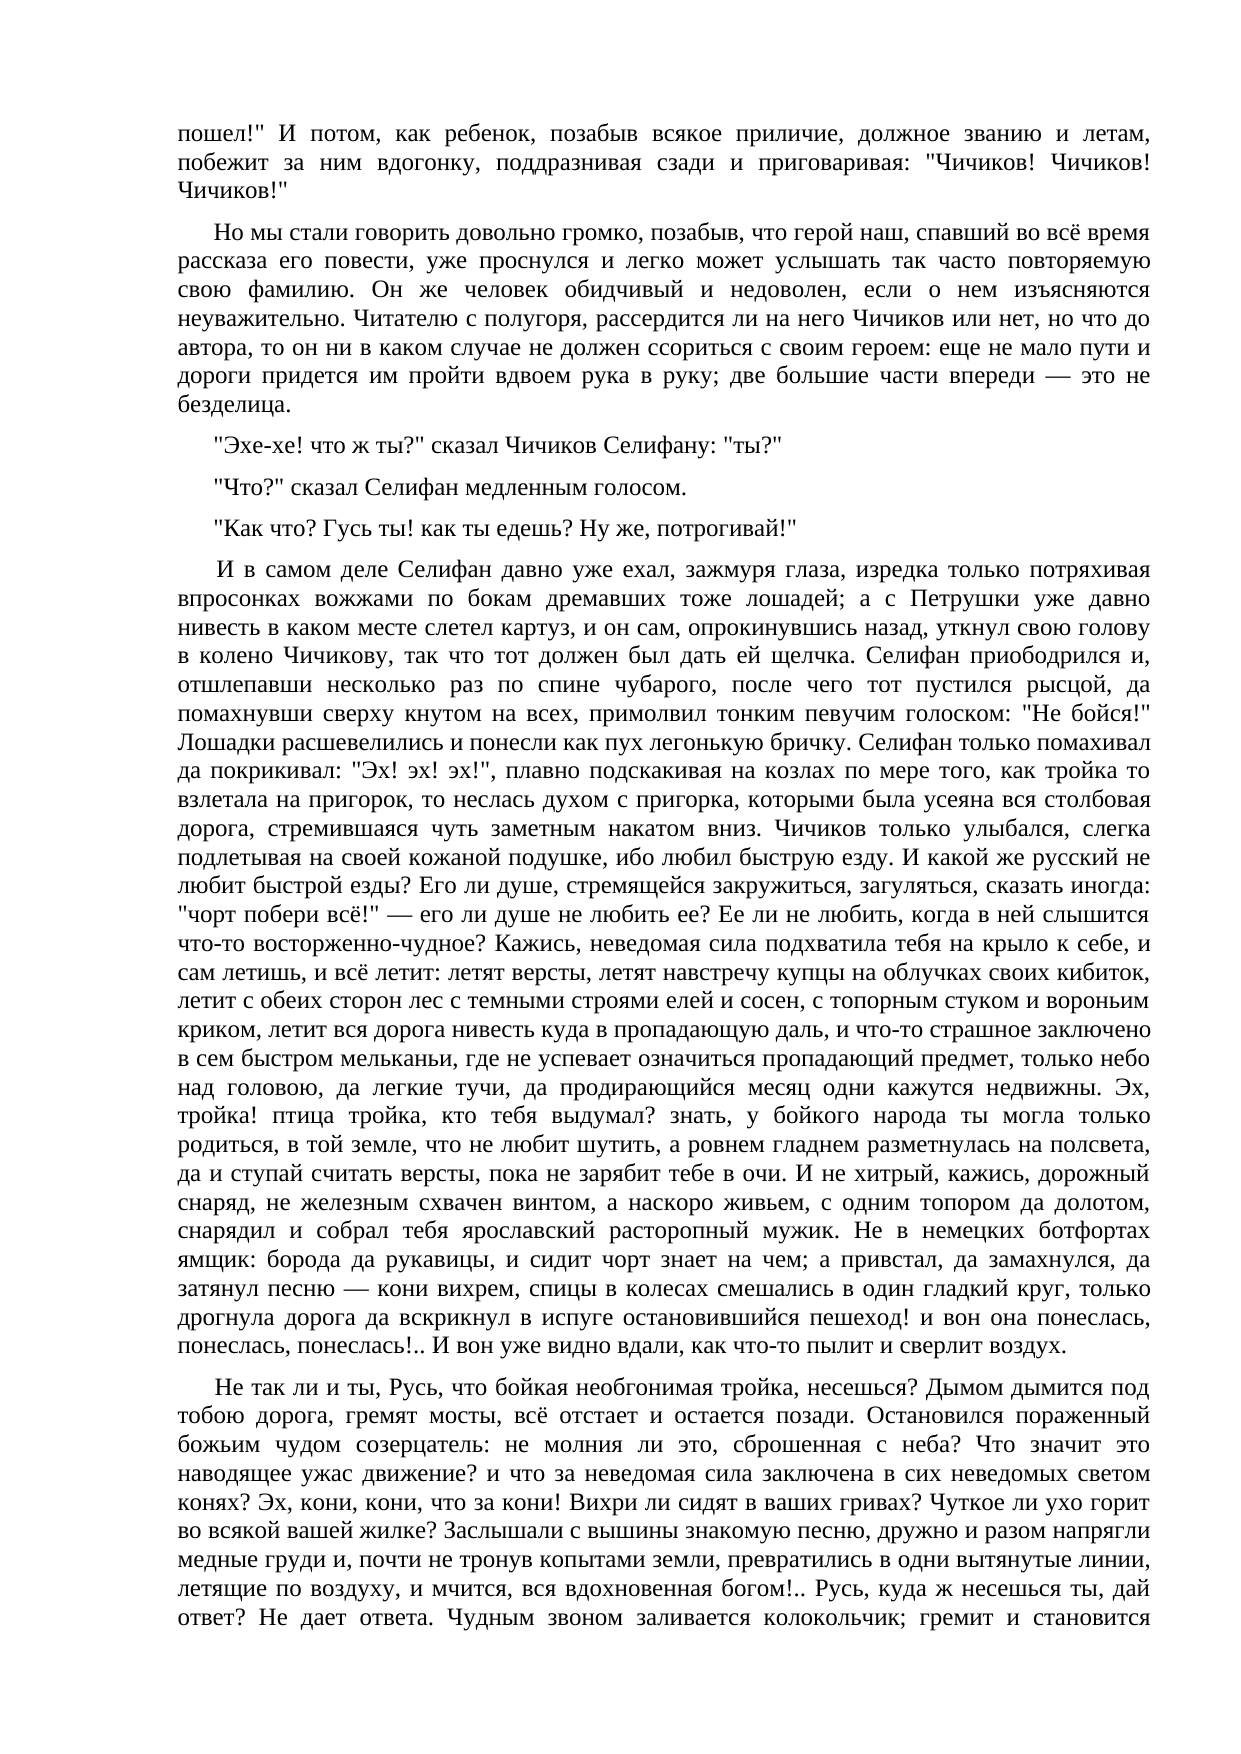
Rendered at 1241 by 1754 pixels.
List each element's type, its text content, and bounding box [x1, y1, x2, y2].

text Не так ли и ты, Русь, что бойкая необгонимая тройка, несешься? Дымом дымится под тобою дорога, гремят мосты, всё отстает и остается позади. Остановился пораженный божьим чудом созерцатель: не молния ли это, сброшенная с неба? Что значит это наводящее ужас движение? и что за неведомая сила заключена в сих неведомых светом конях? Эх, кони, кони, что за кони! Вихри ли сидят в ваших гривах? Чуткое ли ухо горит во всякой вашей жилке? Заслышали с вышины знакомую песню, дружно и разом напрягли медные груди и, почти не тронув копытами земли, превратились в одни вытянутые линии, летящие по воздуху, и мчится, вся вдохновенная богом!.. Русь, куда ж несешься ты, дай ответ? Не дает ответа. Чудным звоном заливается колокольчик; гремит и становится [177, 1372, 1152, 1631]
text И в самом деле Селифан давно уже ехал, зажмуря глаза, изредка только потряхивая впросонках вожжами по бокам дремавших тоже лошадей; а с Петрушки уже давно нивесть в каком месте слетел картуз, и он сам, опрокинувшись назад, уткнул свою голову в колено Чичикову, так что тот должен был дать ей щелчка. Селифан приободрился и, отшлепавши несколько раз по спине чубарого, после чего тот пустился рысцой, да помахнувши сверху кнутом на всех, примолвил тонким певучим голоском: "Не бойся!" Лошадки расшевелились и понесли как пух легонькую бричку. Селифан только помахивал да покрикивал: "Эх! эх! эх!", плавно подскакивая на козлах по мере того, как тройка то взлетала на пригорок, то неслась духом с пригорка, которыми была усеяна вся столбовая дорога, стремившаяся чуть заметным накатом вниз. Чичиков только улыбался, слегка подлетывая на своей кожаной подушке, ибо любил быструю езду. И какой же русский не любит быстрой езды? Его ли душе, стремящейся закружиться, загуляться, сказать иногда: "чорт побери всё!" — его ли душе не любить ее? Ее ли не любить, когда в ней слышится что-то восторженно-чудное? Кажись, неведомая сила подхватила тебя на крыло к себе, и сам летишь, и всё летит: летят версты, летят навстречу купцы на облучках своих кибиток, летит с обеих сторон лес с темными строями елей и сосен, с топорным стуком и вороньим криком, летит вся дорога нивесть куда в пропадающую даль, и что-то страшное заключено в сем быстром мельканьи, где не успевает означиться пропадающий предмет, только небо над головою, да легкие тучи, да продирающийся месяц одни кажутся недвижны. Эх, тройка! птица тройка, кто тебя выдумал? знать, у бойкого народа ты могла только родиться, в той земле, что не любит шутить, а ровнем гладнем разметнулась на полсвета, да и ступай считать версты, пока не зарябит тебе в очи. И не хитрый, кажись, дорожный снаряд, не железным схвачен винтом, а наскоро живьем, с одним топором да долотом, снарядил и собрал тебя ярославский расторопный мужик. Не в немецких ботфортах ямщик: борода да рукавицы, и сидит чорт знает на чем; а привстал, да замахнулся, да затянул песню — кони вихрем, спицы в колесах смешались в один гладкий круг, только дрогнула дорога да вскрикнул в испуге остановившийся пешеход! и вон она понеслась, понеслась, понеслась!.. И вон уже видно вдали, как что-то пылит и сверлит воздух. [177, 554, 1152, 1359]
text пошел!" И потом, как ребенок, позабыв всякое приличие, должное званию и летам, побежит за ним вдогонку, поддразнивая сзади и приговаривая: "Чичиков! Чичиков! Чичиков!" [177, 118, 1152, 204]
text "Что?" сказал Селифан медленным голосом. [177, 472, 1152, 501]
text "Как что? Гусь ты! как ты едешь? Ну же, потрогивай!" [177, 513, 1152, 542]
text Но мы стали говорить довольно громко, позабыв, что герой наш, спавший во всё время рассказа его повести, уже проснулся и легко может услышать так часто повторяемую свою фамилию. Он же человек обидчивый и недоволен, если о нем изъясняются неуважительно. Читателю с полугоря, рассердится ли на него Чичиков или нет, но что до автора, то он ни в каком случае не должен ссориться с своим героем: еще не мало пути и дороги придется им пройти вдвоем рука в руку; две большие части впереди — это не безделица. [177, 217, 1152, 418]
text "Эхе-хе! что ж ты?" сказал Чичиков Селифану: "ты?" [177, 431, 1152, 459]
